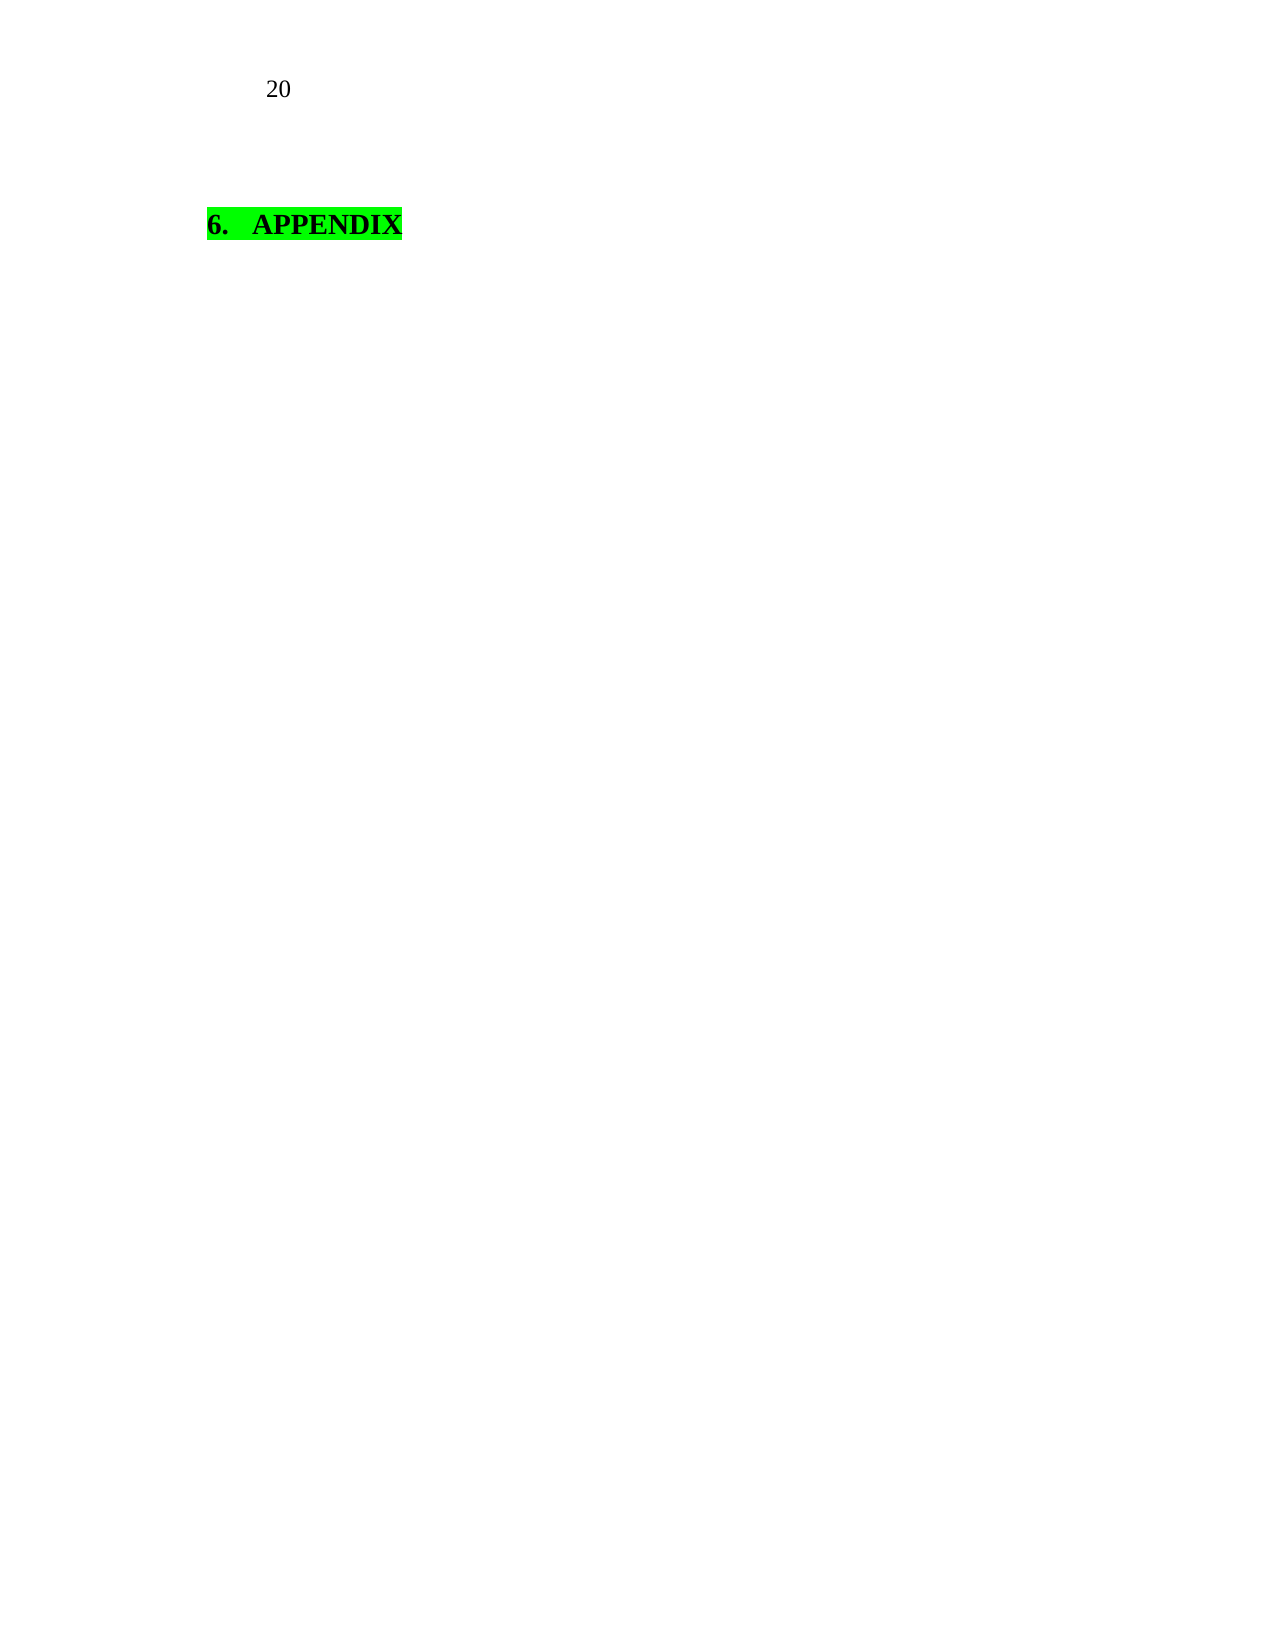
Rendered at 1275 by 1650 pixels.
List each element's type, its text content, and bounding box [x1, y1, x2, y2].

subtitle APPENDIX [207, 207, 1157, 240]
